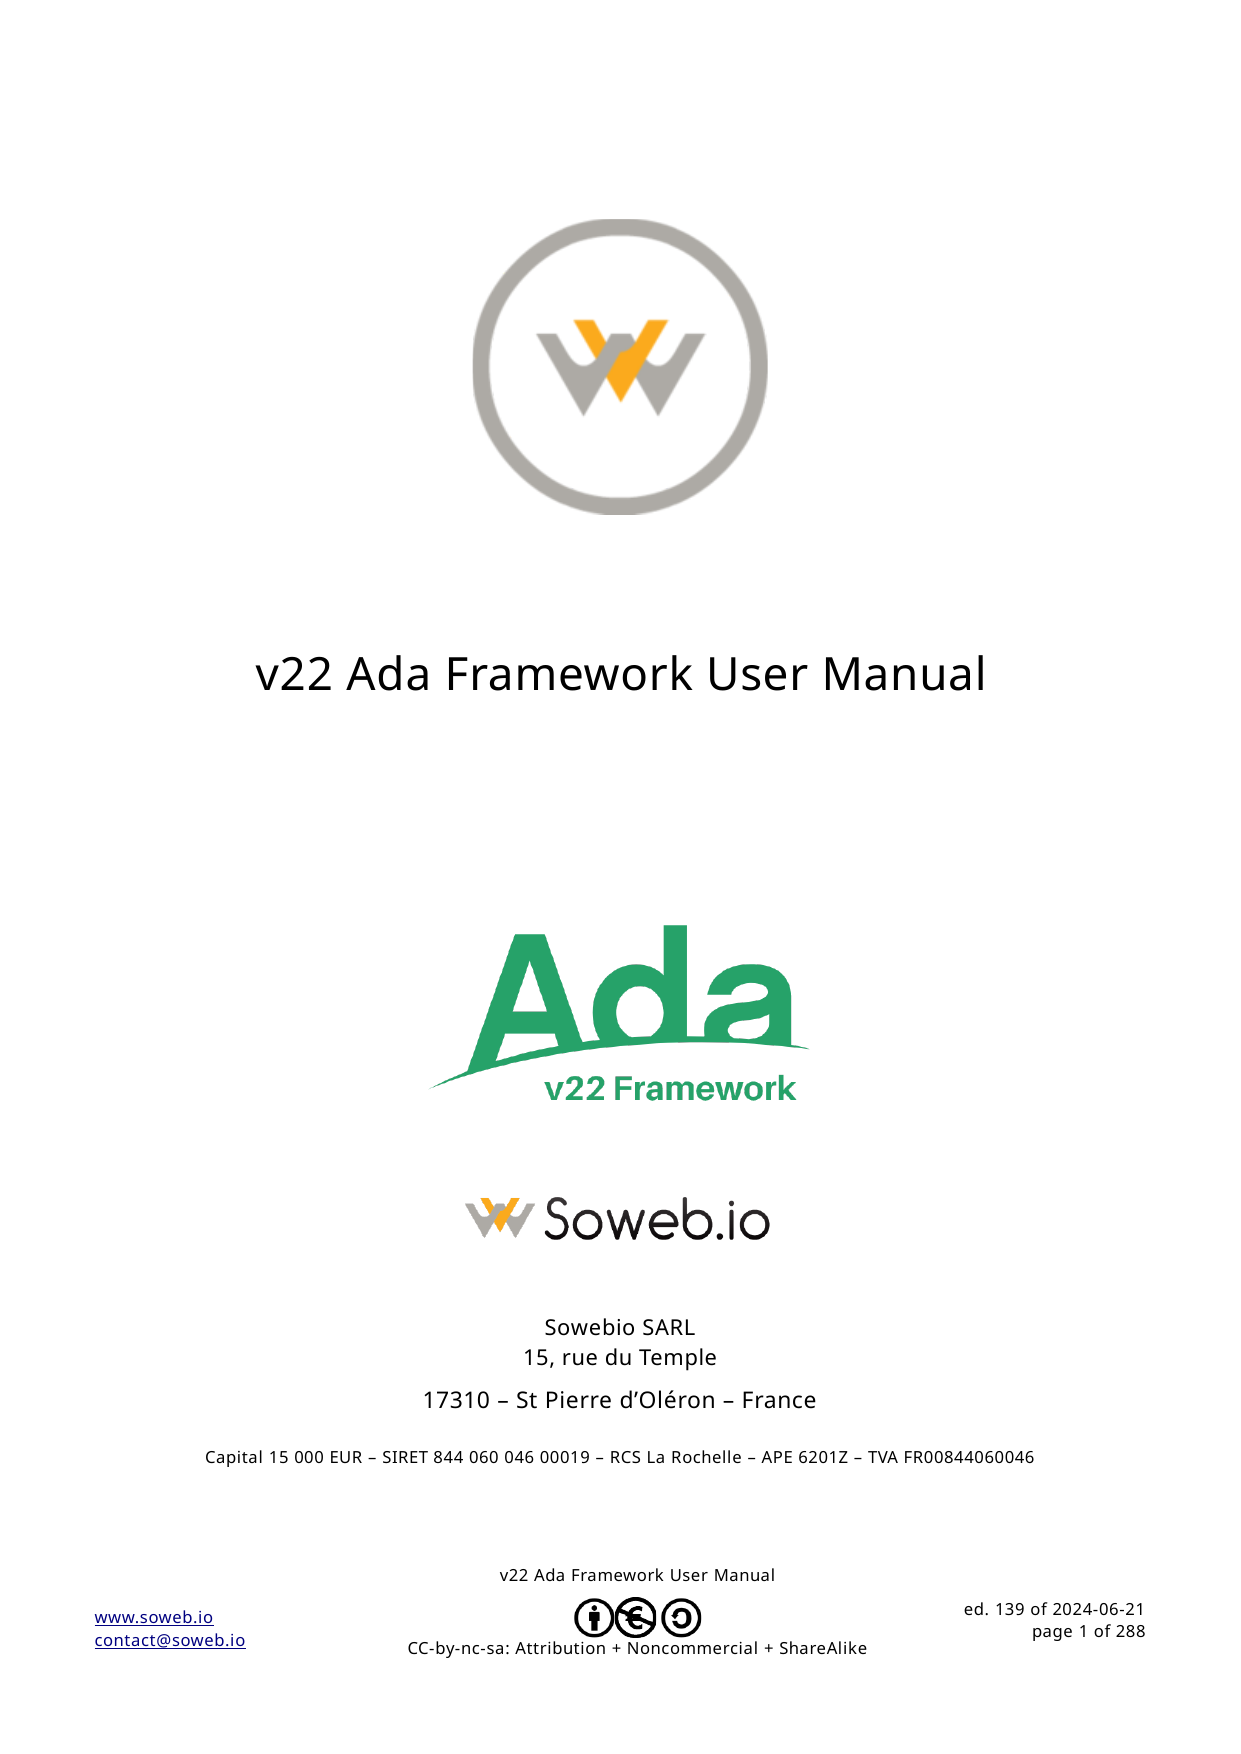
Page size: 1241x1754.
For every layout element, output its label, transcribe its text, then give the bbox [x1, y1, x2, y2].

text v22 Ada Framework User Manual [126, 642, 1117, 704]
picture [573, 1597, 657, 1638]
picture [660, 1597, 702, 1638]
text Capital 15 000 EUR – SIRET 844 060 046 00019 – RCS La Rochelle – APE 6201Z – TVA FR00844060046 [139, 1446, 1101, 1468]
text Sowebio SARL 15, rue du Temple [139, 1311, 1101, 1371]
picture [472, 219, 768, 515]
text 17310 – St Pierre d’Oléron – France [139, 1384, 1101, 1446]
picture [413, 806, 827, 1247]
